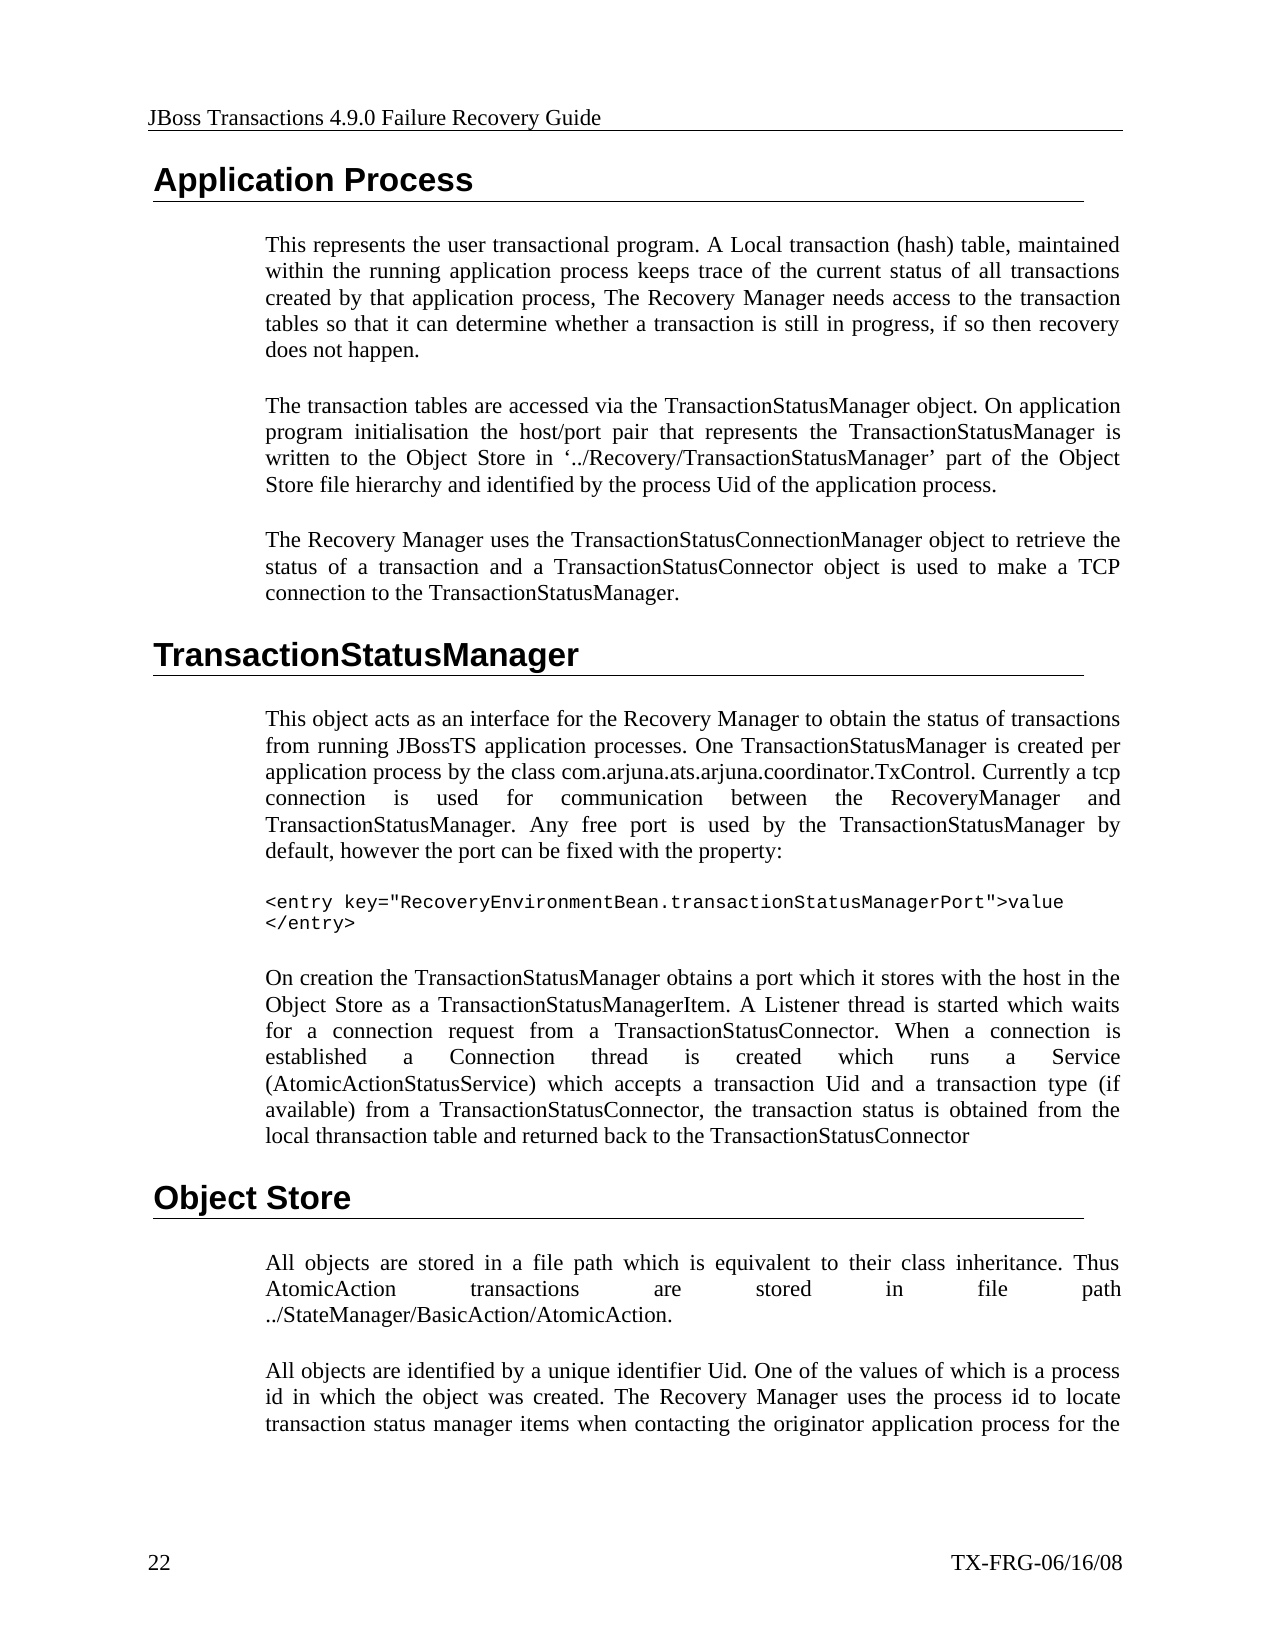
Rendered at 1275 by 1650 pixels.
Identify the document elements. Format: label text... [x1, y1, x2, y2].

text </entry> [265, 914, 1122, 935]
text The Recovery Manager uses the TransactionStatusConnectionManager object to retrieve the status of a transaction and a TransactionStatusConnector object is used to make a TCP connection to the TransactionStatusManager. [265, 526, 1122, 605]
text On creation the TransactionStatusManager obtains a port which it stores with the host in the Object Store as a TransactionStatusManagerItem. A Listener thread is started which waits for a connection request from a TransactionStatusConnector. When a connection is established a Connection thread is created which runs a Service (AtomicActionStatusService) which accepts a transaction Uid and a transaction type (if available) from a TransactionStatusConnector, the transaction status is obtained from the local thransaction table and returned back to the TransactionStatusConnector [265, 964, 1122, 1149]
text The transaction tables are accessed via the TransactionStatusManager object. On application program initialisation the host/port pair that represents the TransactionStatusManager is written to the Object Store in ‘../Recovery/TransactionStatusManager’ part of the Object Store file hierarchy and identified by the process Uid of the application process. [265, 392, 1122, 497]
subtitle Application Process [153, 160, 1084, 201]
text This represents the user transactional program. A Local transaction (hash) table, maintained within the running application process keeps trace of the current status of all transactions created by that application process, The Recovery Manager needs access to the transaction tables so that it can determine whether a transaction is still in progress, if so then recovery does not happen. [265, 231, 1122, 363]
subtitle Object Store [153, 1178, 1084, 1218]
text This object acts as an interface for the Recovery Manager to obtain the status of transactions from running JBossTS application processes. One TransactionStatusManager is created per application process by the class com.arjuna.ats.arjuna.coordinator.TxControl. Currently a tcp connection is used for communication between the RecoveryManager and TransactionStatusManager. Any free port is used by the TransactionStatusManager by default, however the port can be fixed with the property: [265, 705, 1122, 863]
text <entry key="RecoveryEnvironmentBean.transactionStatusManagerPort">value [265, 893, 1122, 914]
text All objects are identified by a unique identifier Uid. One of the values of which is a process id in which the object was created. The Recovery Manager uses the process id to locate transaction status manager items when contacting the originator application process for the [265, 1357, 1122, 1436]
subtitle TransactionStatusManager [153, 634, 1084, 675]
text All objects are stored in a file path which is equivalent to their class inheritance. Thus AtomicAction transactions are stored in file path ../StateManager/BasicAction/AtomicAction. [265, 1249, 1122, 1328]
